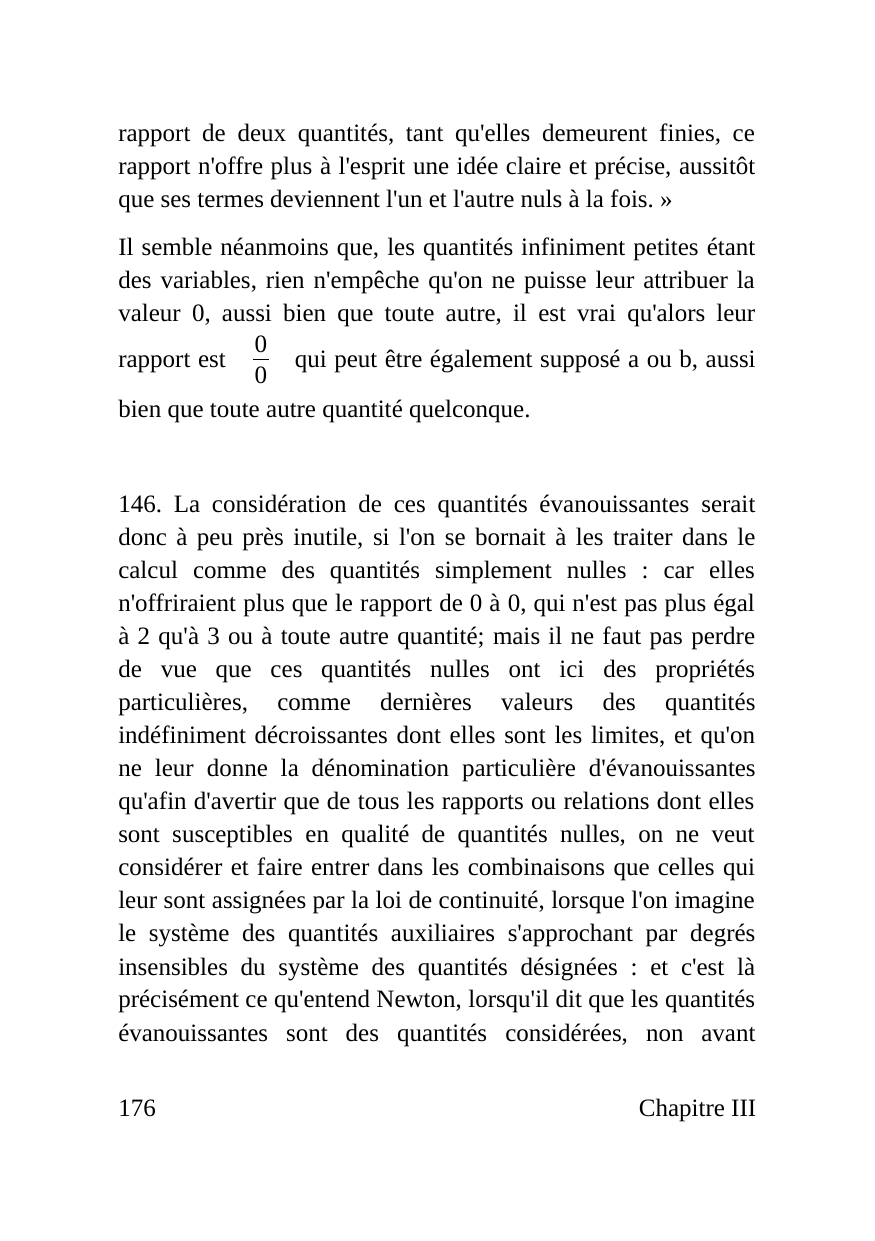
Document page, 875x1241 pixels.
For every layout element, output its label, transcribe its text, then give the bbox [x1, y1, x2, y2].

text 146. La considération de ces quantités évanouissantes serait donc à peu près inutile, si l'on se bornait à les traiter dans le calcul comme des quantités simplement nulles : car elles n'offriraient plus que le rapport de 0 à 0, qui n'est pas plus égal à 2 qu'à 3 ou à toute autre quantité; mais il ne faut pas perdre de vue que ces quantités nulles ont ici des propriétés particulières, comme dernières valeurs des quantités indéfiniment décroissantes dont elles sont les limites, et qu'on ne leur donne la dénomination particulière d'évanouissantes qu'afin d'avertir que de tous les rapports ou relations dont elles sont susceptibles en qualité de quantités nulles, on ne veut considérer et faire entrer dans les combinaisons que celles qui leur sont assignées par la loi de continuité, lorsque l'on imagine le système des quantités auxiliaires s'approchant par degrés insensibles du système des quantités désignées : et c'est là précisément ce qu'entend Newton, lorsqu'il dit que les quantités évanouissantes sont des quantités considérées, non avant [118, 489, 756, 1046]
text rapport de deux quantités, tant qu'elles demeurent finies, ce rapport n'offre plus à l'esprit une idée claire et précise, aussitôt que ses termes deviennent l'un et l'autre nuls à la fois. » [118, 118, 756, 213]
text Il semble néanmoins que, les quantités infiniment petites étant des variables, rien n'empêche qu'on ne puisse leur attribuer la valeur 0, aussi bien que toute autre, il est vrai qu'alors leur rapport est qui peut être également supposé a ou b, aussi bien que toute autre quantité quelconque. [118, 232, 756, 423]
